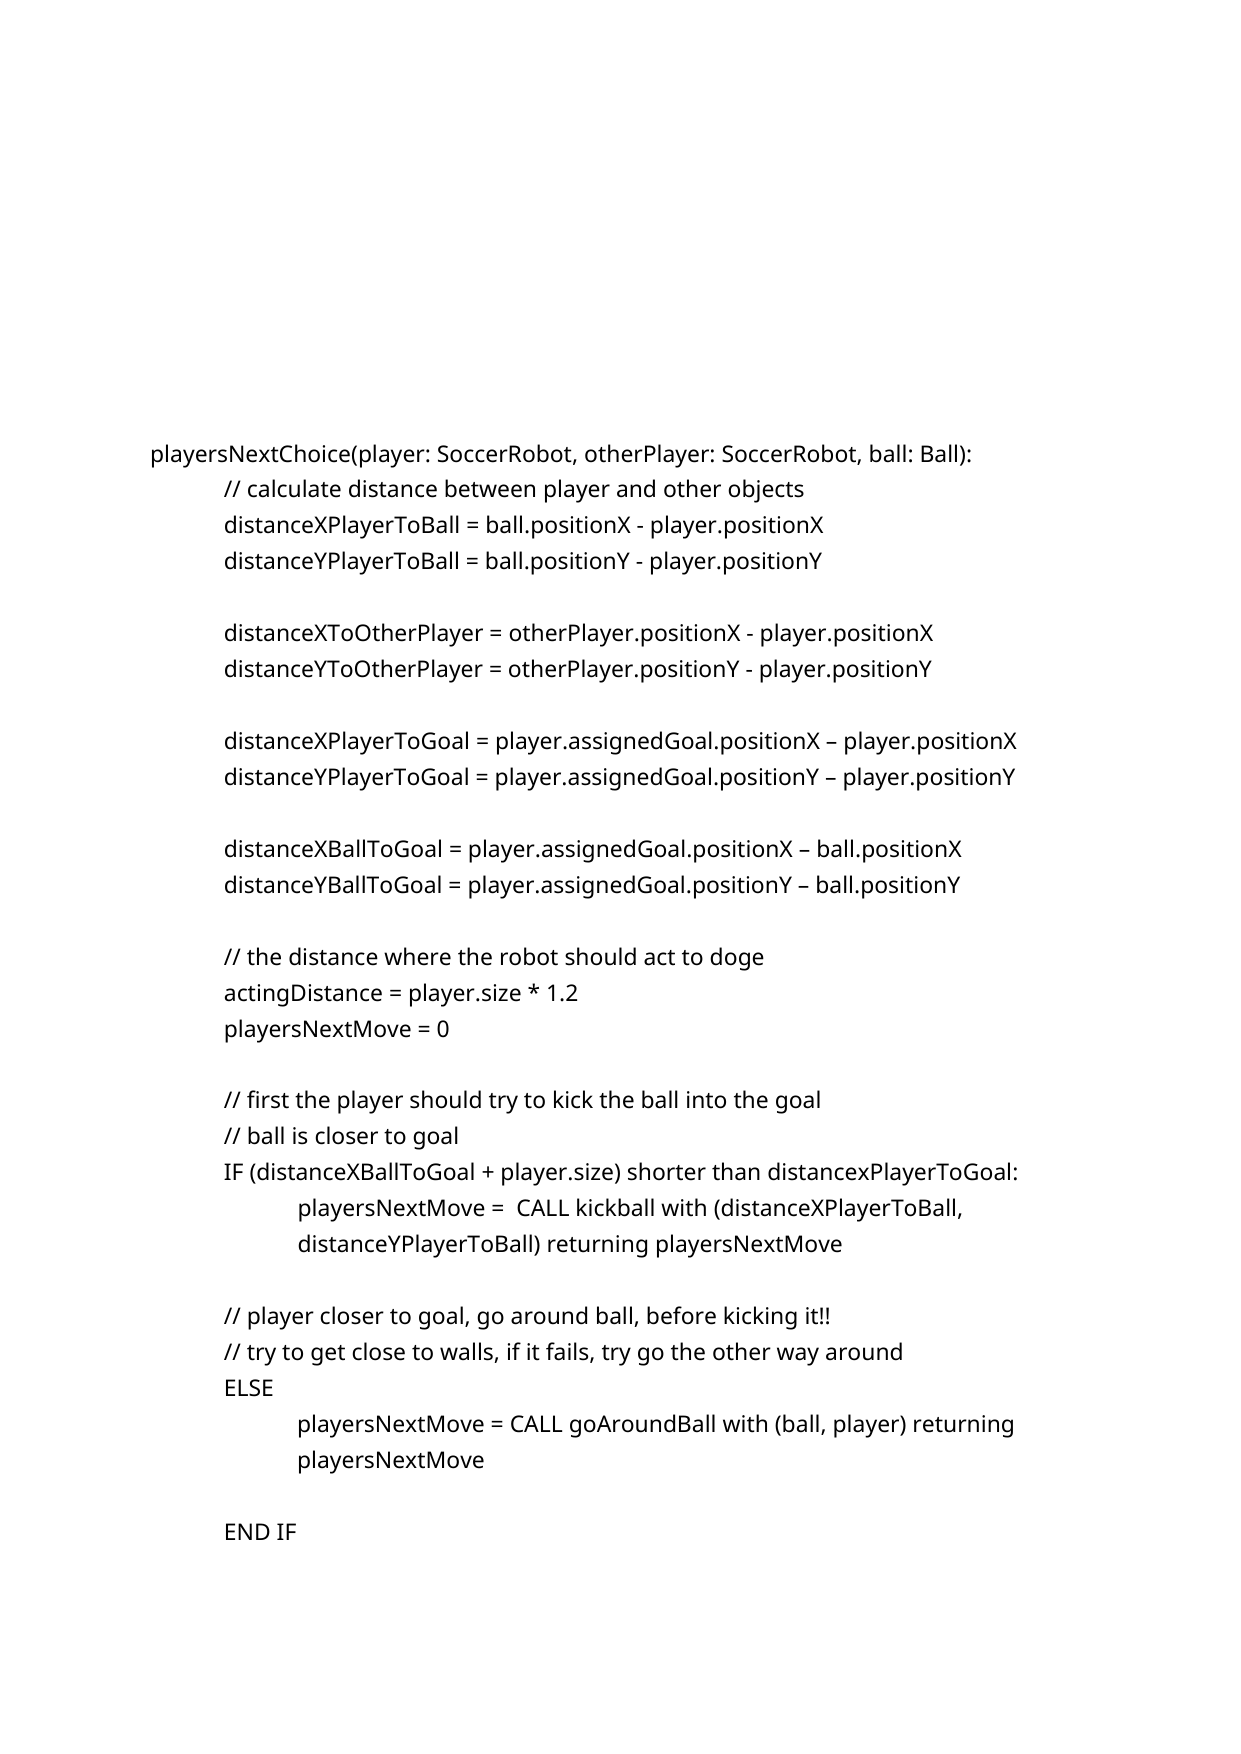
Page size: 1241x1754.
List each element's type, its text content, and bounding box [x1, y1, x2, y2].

text // player closer to goal, go around ball, before kicking it!! [150, 1300, 1090, 1331]
text playersNextMove = 0 [150, 1012, 1090, 1044]
text distanceXPlayerToGoal = player.assignedGoal.positionX – player.positionX [150, 725, 1090, 756]
text distanceXPlayerToBall = ball.positionX - player.positionX [150, 509, 1090, 541]
text // try to get close to walls, if it fails, try go the other way around [150, 1336, 1090, 1367]
text actingDistance = player.size * 1.2 [150, 977, 1090, 1008]
text playersNextMove = CALL kickball with (distanceXPlayerToBall, distanceYPlayerToBall) returning playersNextMove [297, 1192, 1090, 1259]
text playersNextMove = CALL goAroundBall with (ball, player) returning playersNextMove [297, 1408, 1090, 1475]
text IF (distanceXBallToGoal + player.size) shorter than distancexPlayerToGoal: [150, 1156, 1090, 1187]
text distanceXToOtherPlayer = otherPlayer.positionX - player.positionX [150, 617, 1090, 648]
text // first the player should try to kick the ball into the goal [150, 1084, 1090, 1116]
text // the distance where the robot should act to doge [150, 941, 1090, 972]
text distanceYToOtherPlayer = otherPlayer.positionY - player.positionY [150, 653, 1090, 684]
text // calculate distance between player and other objects [150, 473, 1090, 505]
text ELSE [150, 1372, 1090, 1403]
text END IF [150, 1516, 1090, 1547]
text distanceXBallToGoal = player.assignedGoal.positionX – ball.positionX [150, 833, 1090, 864]
text distanceYBallToGoal = player.assignedGoal.positionY – ball.positionY [150, 869, 1090, 900]
text distanceYPlayerToGoal = player.assignedGoal.positionY – player.positionY [150, 761, 1090, 792]
text distanceYPlayerToBall = ball.positionY - player.positionY [150, 545, 1090, 577]
text playersNextChoice(player: SoccerRobot, otherPlayer: SoccerRobot, ball: Ball): [150, 437, 1090, 469]
text // ball is closer to goal [150, 1120, 1090, 1152]
